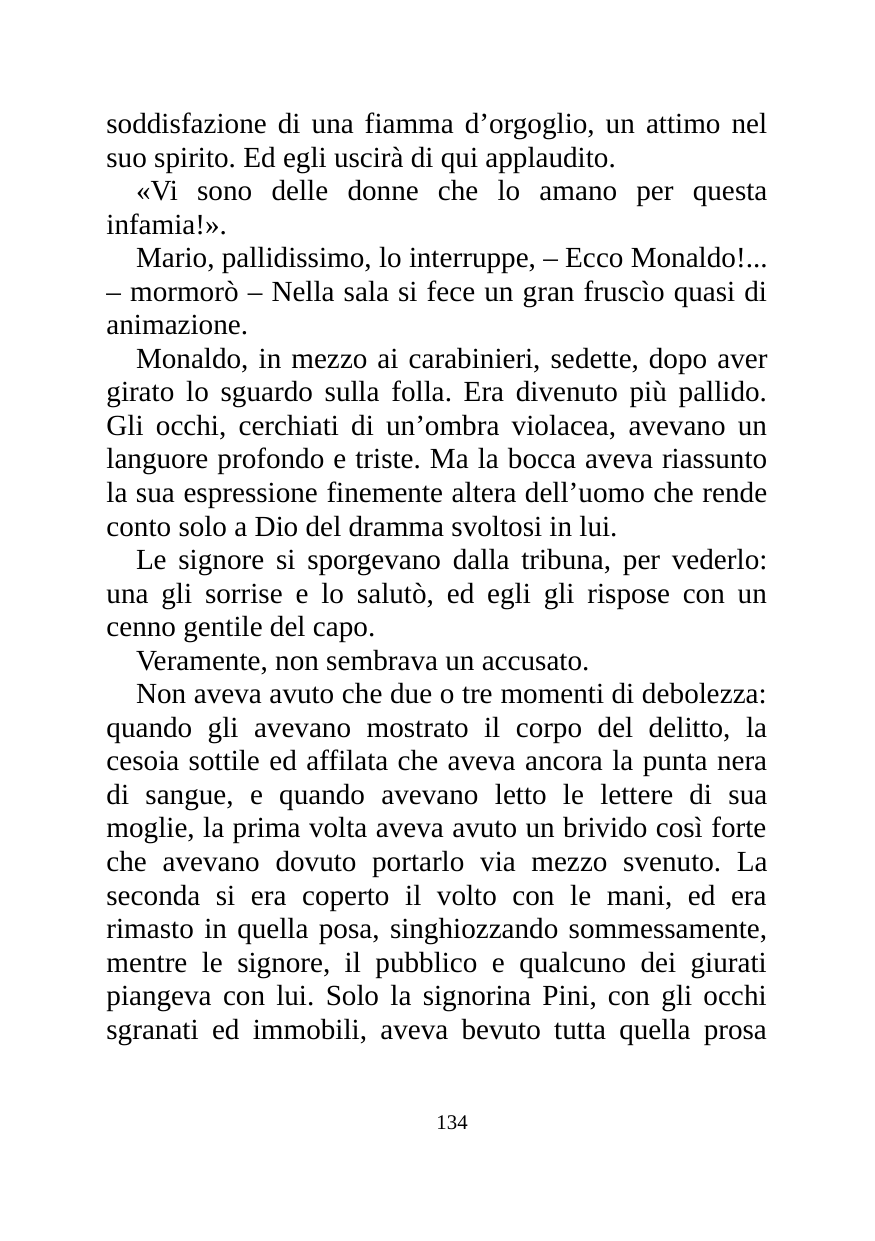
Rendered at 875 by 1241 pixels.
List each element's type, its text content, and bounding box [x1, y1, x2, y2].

text «Vi sono delle donne che lo amano per questa infamia!». [106, 173, 768, 240]
text Non aveva avuto che due o tre momenti di debolezza: quando gli avevano mostrato il corpo del delitto, la cesoia sottile ed affilata che aveva ancora la punta nera di sangue, e quando avevano letto le lettere di sua moglie, la prima volta aveva avuto un brivido così forte che avevano dovuto portarlo via mezzo svenuto. La seconda si era coperto il volto con le mani, ed era rimasto in quella posa, singhiozzando sommessamente, mentre le signore, il pubblico e qualcuno dei giurati piangeva con lui. Solo la signorina Pini, con gli occhi sgranati ed immobili, aveva bevuto tutta quella prosa [106, 676, 768, 1045]
text Mario, pallidissimo, lo interruppe, – Ecco Monaldo!... – mormorò – Nella sala si fece un gran fruscìo quasi di animazione. [106, 240, 768, 341]
text Veramente, non sembrava un accusato. [106, 643, 768, 676]
text Le signore si sporgevano dalla tribuna, per vederlo: una gli sorrise e lo salutò, ed egli gli rispose con un cenno gentile del capo. [106, 542, 768, 643]
text soddisfazione di una fiamma d’orgoglio, un attimo nel suo spirito. Ed egli uscirà di qui applaudito. [106, 106, 768, 173]
text Monaldo, in mezzo ai carabinieri, sedette, dopo aver girato lo sguardo sulla folla. Era divenuto più pallido. Gli occhi, cerchiati di un’ombra violacea, avevano un languore profondo e triste. Ma la bocca aveva riassunto la sua espressione finemente altera dell’uomo che rende conto solo a Dio del dramma svoltosi in lui. [106, 341, 768, 542]
